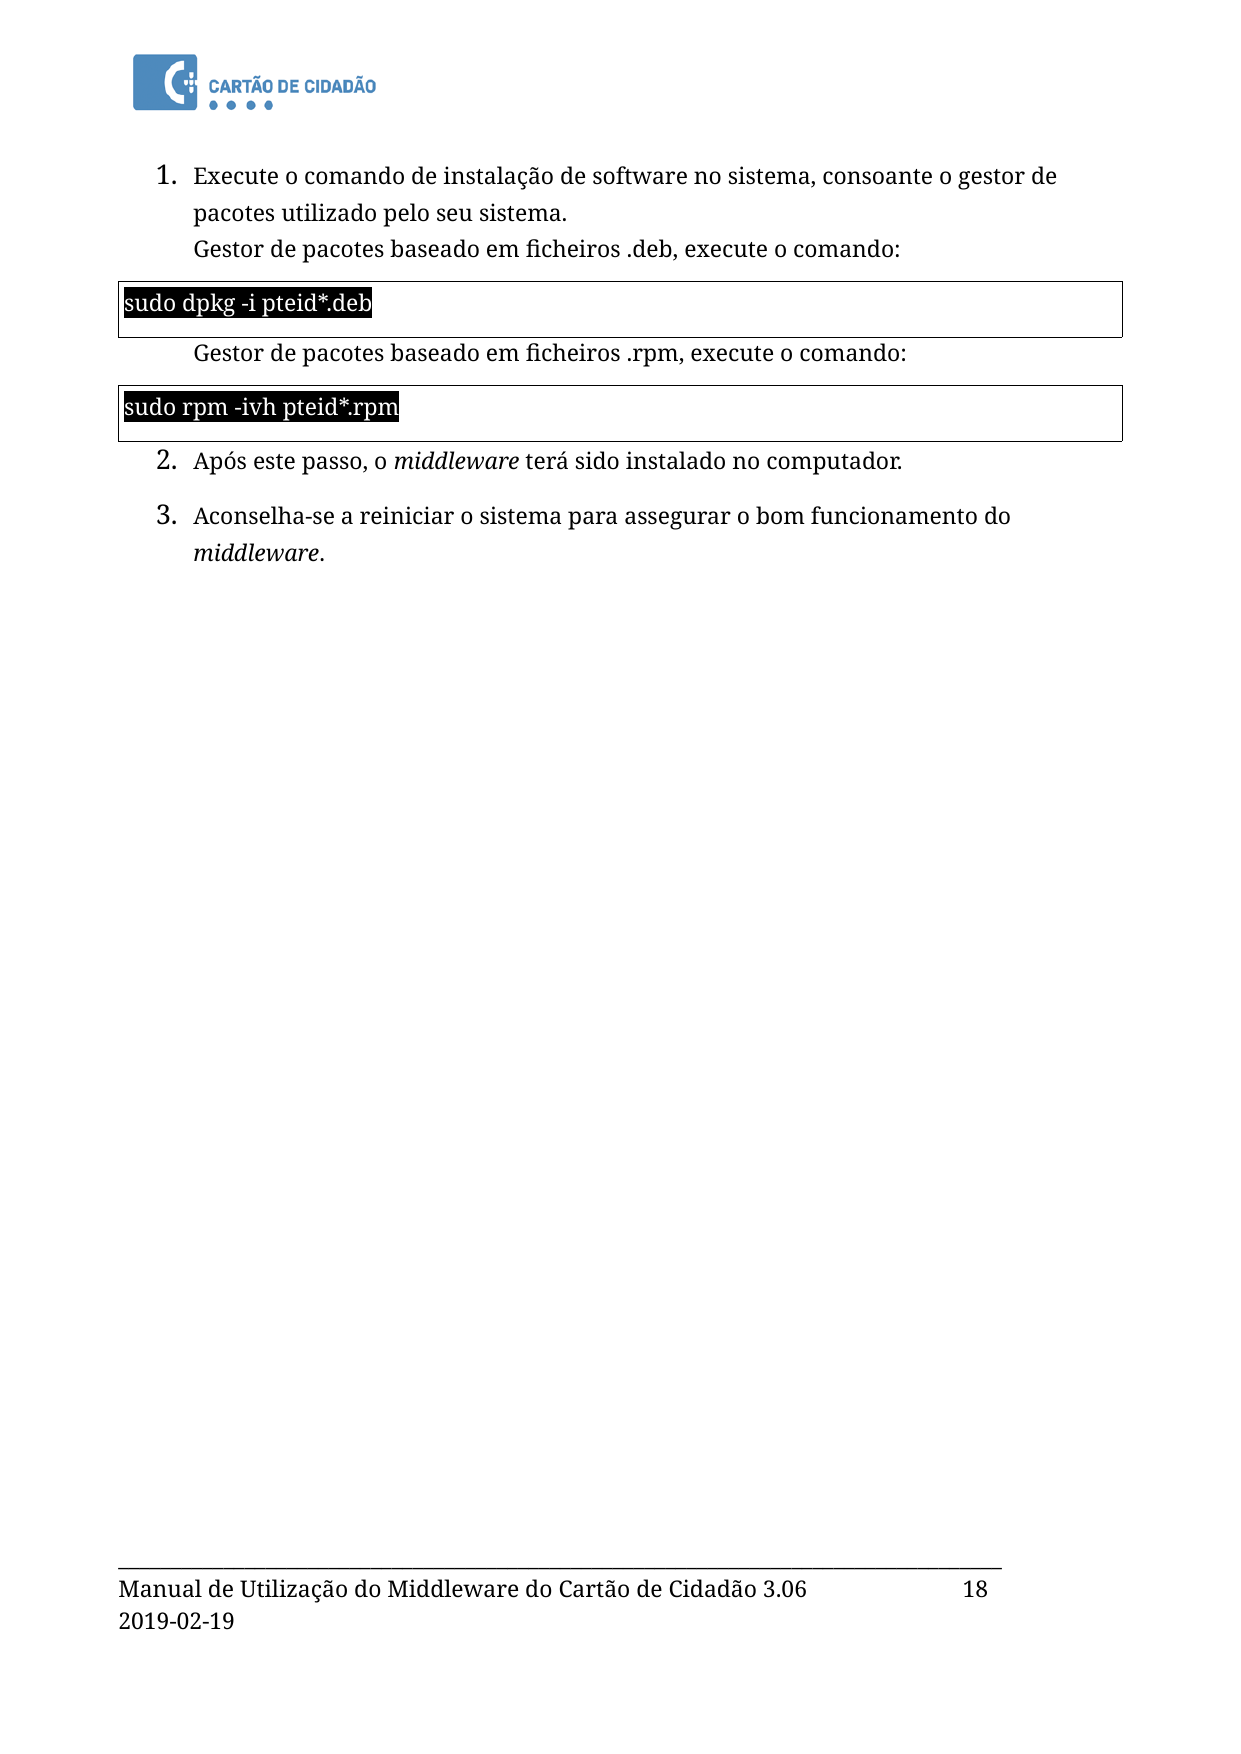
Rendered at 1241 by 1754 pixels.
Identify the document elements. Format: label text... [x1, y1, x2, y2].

list Gestor de pacotes baseado em ficheiros .rpm, execute o comando: [156, 338, 1122, 368]
list Aconselha-se a reiniciar o sistema para assegurar o bom funcionamento do middleware. [156, 496, 1122, 568]
list Após este passo, o middleware terá sido instalado no computador. [156, 442, 1122, 477]
table_header sudo dpkg -i pteid*.deb [119, 282, 1122, 337]
table_header sudo rpm -ivh pteid*.rpm [119, 386, 1122, 441]
picture [130, 47, 423, 118]
list Execute o comando de instalação de software no sistema, consoante o gestor de pacotes utilizado pelo seu sistema. Gestor de pacotes baseado em ficheiros .deb, execute o comando: [156, 155, 1122, 264]
